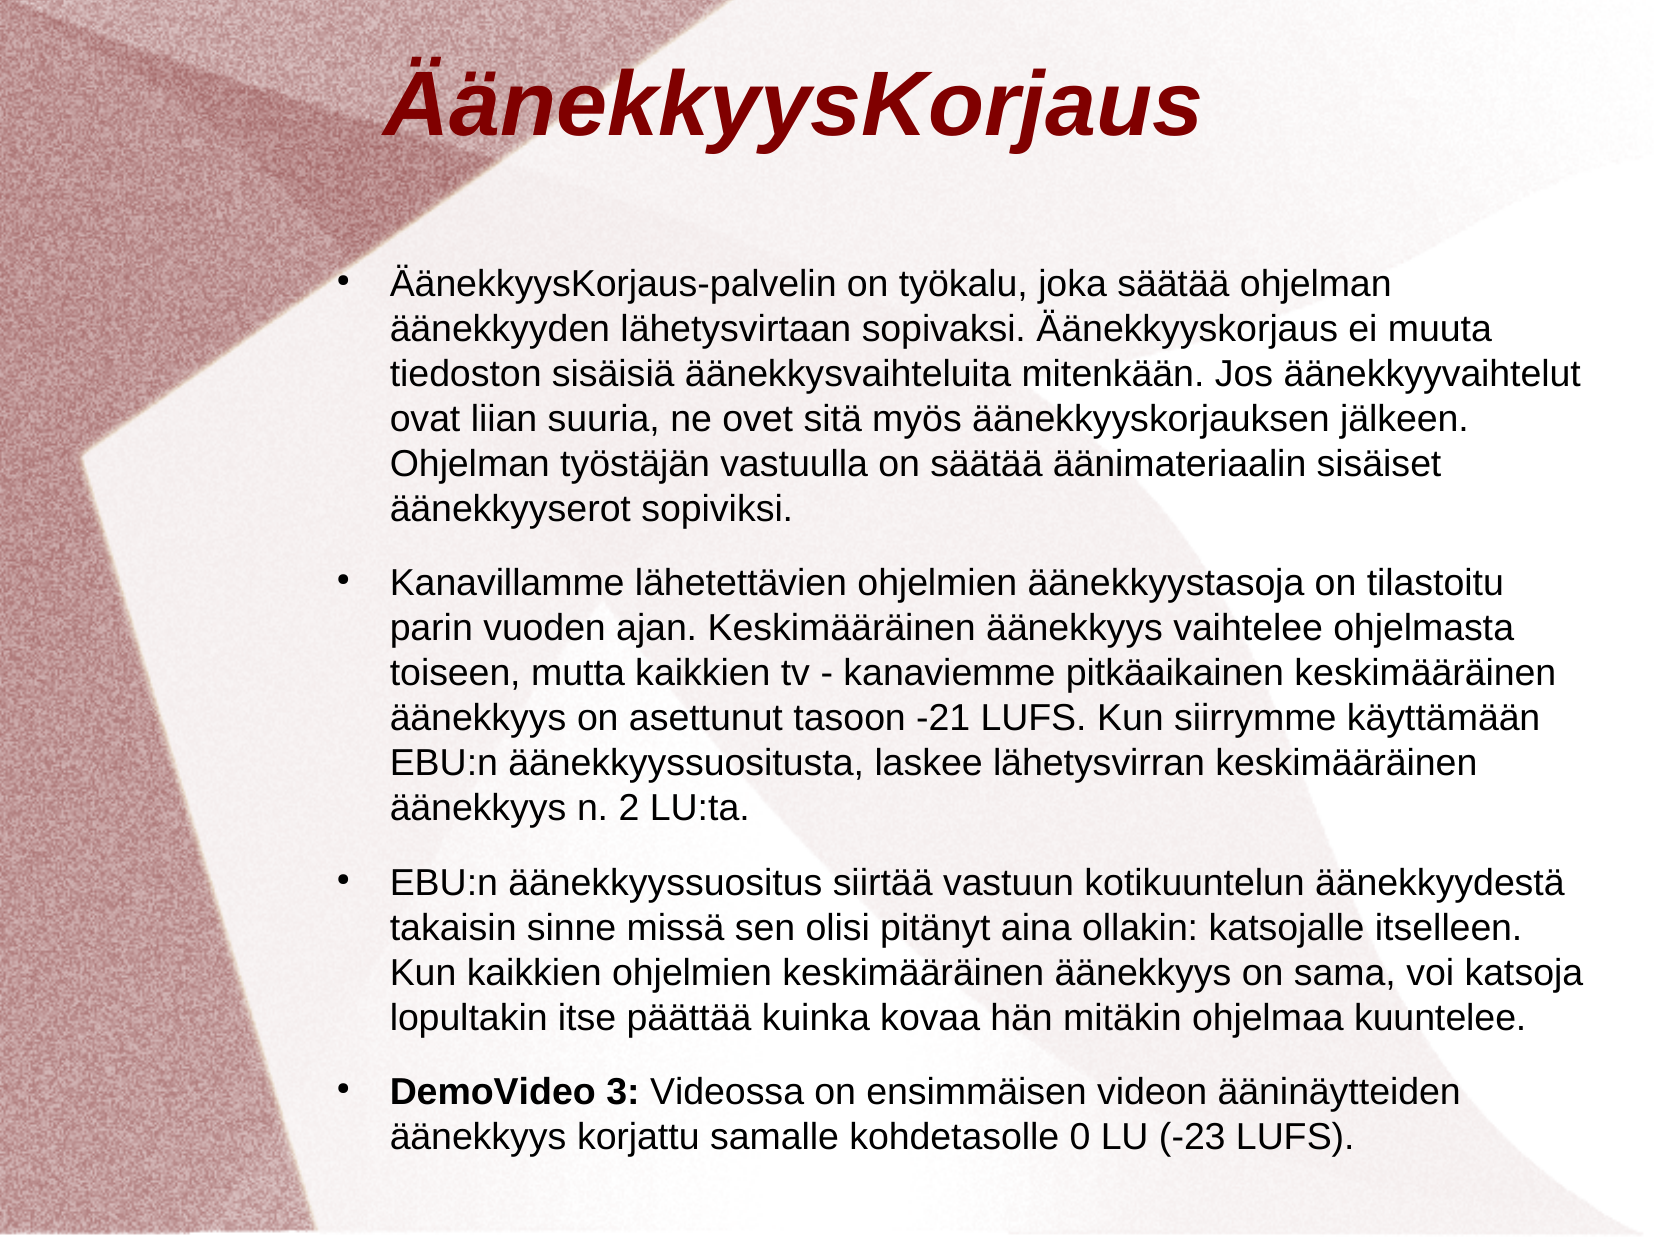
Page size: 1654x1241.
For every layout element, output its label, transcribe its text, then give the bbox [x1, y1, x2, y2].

title ÄänekkyysKorjaus [227, 47, 1335, 156]
list ÄänekkyysKorjaus-palvelin on työkalu, joka säätää ohjelman äänekkyyden lähetysvirtaan sopivaksi. Äänekkyyskorjaus ei muuta tiedoston sisäisiä äänekkysvaihteluita mitenkään. Jos äänekkyyvaihtelut ovat liian suuria, ne ovet sitä myös äänekkyyskorjauksen jälkeen. Ohjelman työstäjän vastuulla on säätää äänimateriaalin sisäiset äänekkyyserot sopiviksi. Kanavillamme lähetettävien ohjelmien äänekkyystasoja on tilastoitu parin vuoden ajan. Keskimääräinen äänekkyys vaihtelee ohjelmasta toiseen, mutta kaikkien tv - kanaviemme pitkäaikainen keskimääräinen äänekkyys on asettunut tasoon -21 LUFS. Kun siirrymme käyttämään EBU:n äänekkyyssuositusta, laskee lähetysvirran keskimääräinen äänekkyys n. 2 LU:ta. EBU:n äänekkyyssuositus siirtää vastuun kotikuuntelun äänekkyydestä takaisin sinne missä sen olisi pitänyt aina ollakin: katsojalle itselleen. Kun kaikkien ohjelmien keskimääräinen äänekkyys on sama, voi katsoja lopultakin itse päättää kuinka kovaa hän mitäkin ohjelmaa kuuntelee. DemoVideo 3: Videossa on ensimmäisen videon ääninäytteiden äänekkyys korjattu samalle kohdetasolle 0 LU (-23 LUFS). [318, 255, 1595, 1158]
picture [0, 0, 1654, 1241]
